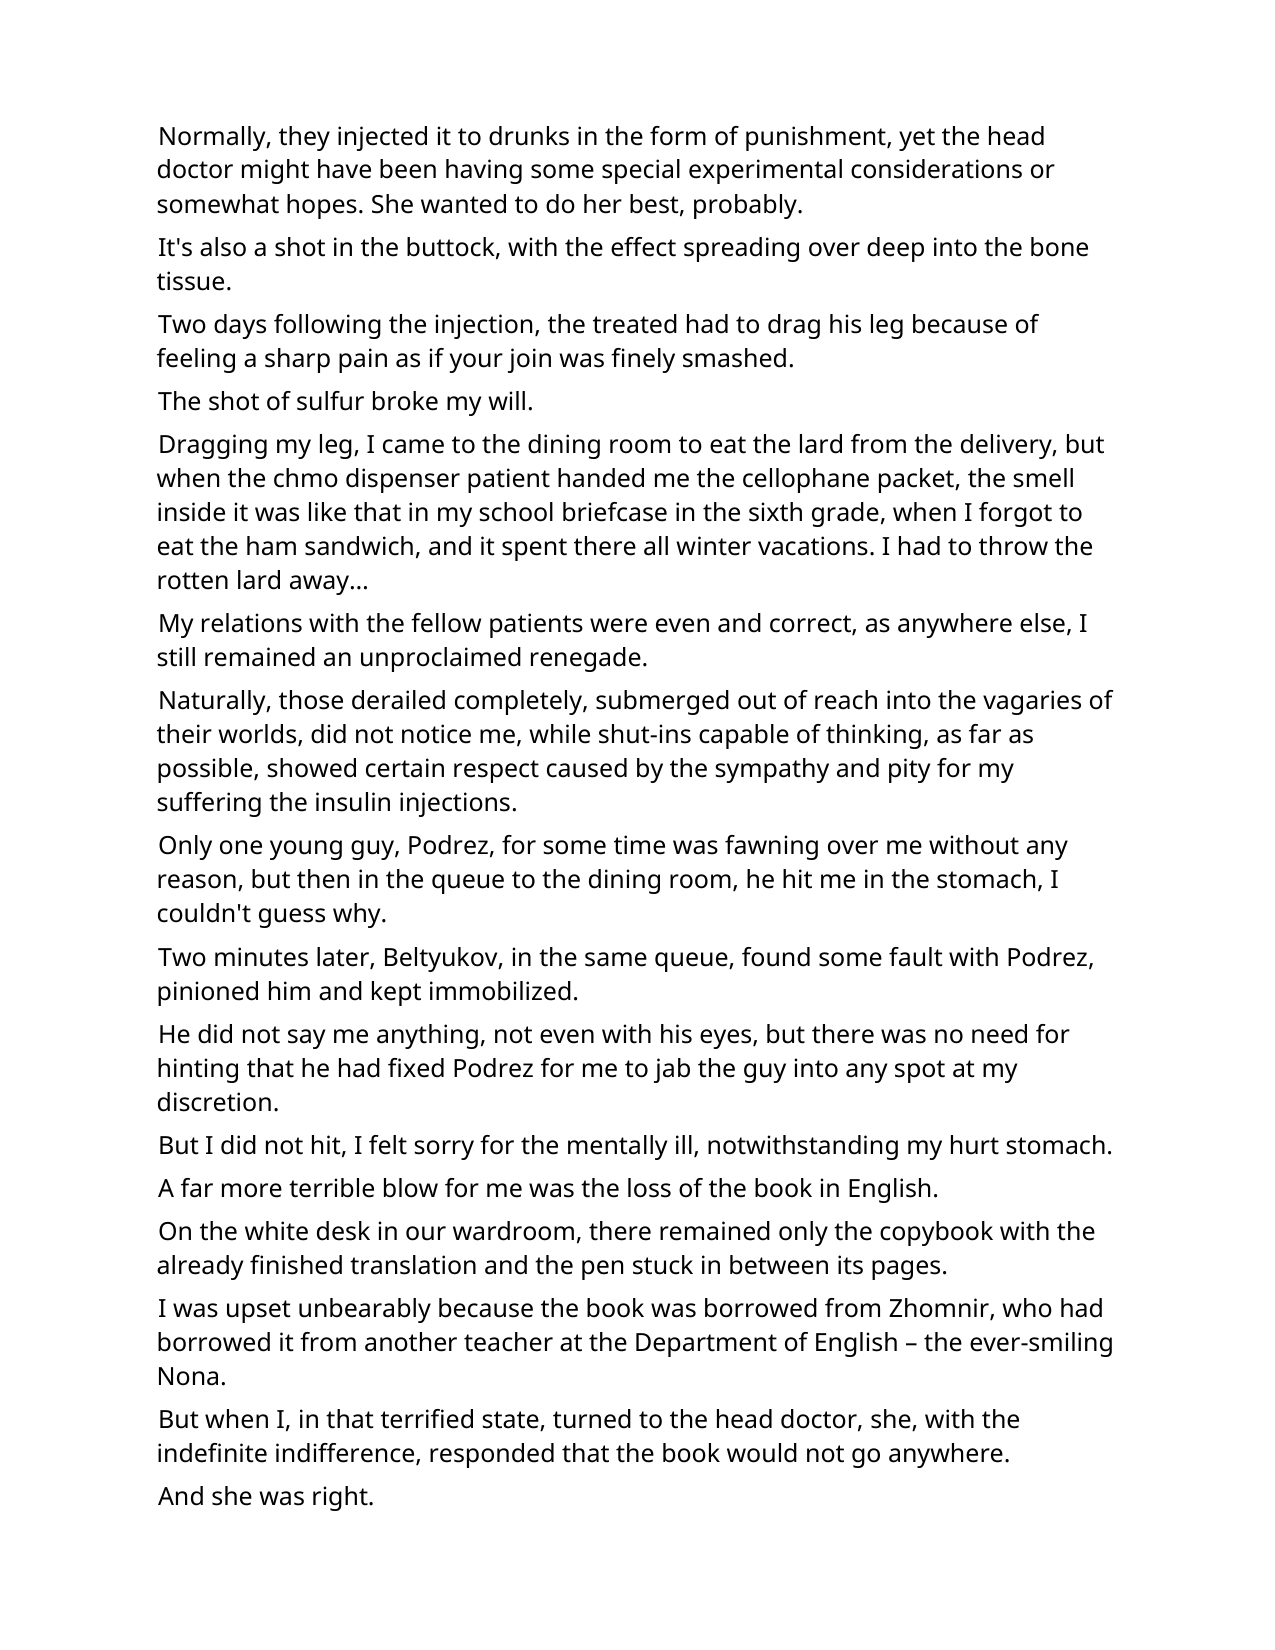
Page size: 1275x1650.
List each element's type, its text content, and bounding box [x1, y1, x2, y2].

text My relations with the fellow patients were even and correct, as anywhere else, I still remained an unproclaimed renegade. [156, 606, 1118, 674]
text But I did not hit, I felt sorry for the mentally ill, notwithstanding my hurt stomach. [156, 1127, 1118, 1161]
text And she was right. [156, 1479, 1118, 1513]
text The shot of sulfur broke my will. [156, 383, 1118, 417]
text Normally, they injected it to drunks in the form of punishment, yet the head doctor might have been having some special experimental considerations or somewhat hopes. She wanted to do her best, probably. [156, 118, 1118, 220]
text But when I, in that terrified state, turned to the head doctor, she, with the indefinite indifference, responded that the book would not go anywhere. [156, 1402, 1118, 1470]
text Two minutes later, Beltyukov, in the same queue, found some fault with Podrez, pinioned him and kept immobilized. [156, 939, 1118, 1007]
text Naturally, those derailed completely, submerged out of reach into the vagaries of their worlds, did not notice me, while shut-ins capable of thinking, as far as possible, showed certain respect caused by the sympathy and pity for my suffering the insulin injections. [156, 683, 1118, 819]
text Two days following the injection, the treated had to drag his leg because of feeling a sharp pain as if your join was finely smashed. [156, 306, 1118, 374]
text It's also a shot in the buttock, with the effect spreading over deep into the bone tissue. [156, 229, 1118, 297]
text Dragging my leg, I came to the dining room to eat the lard from the delivery, but when the chmo dispenser patient handed me the cellophane packet, the smell inside it was like that in my school briefcase in the sixth grade, when I forgot to eat the ham sandwich, and it spent there all winter vacations. I had to throw the rotten lard away… [156, 426, 1118, 597]
text A far more terrible blow for me was the loss of the book in English. [156, 1170, 1118, 1204]
text On the white desk in our wardroom, there remained only the copybook with the already finished translation and the pen stuck in between its pages. [156, 1213, 1118, 1282]
text Only one young guy, Podrez, for some time was fawning over me without any reason, but then in the queue to the dining room, he hit me in the stomach, I couldn't guess why. [156, 828, 1118, 930]
text He did not say me anything, not even with his eyes, but there was no need for hinting that he had fixed Podrez for me to jab the guy into any spot at my discretion. [156, 1016, 1118, 1118]
text I was upset unbearably because the book was borrowed from Zhomnir, who had borrowed it from another teacher at the Department of English – the ever-smiling Nona. [156, 1291, 1118, 1393]
